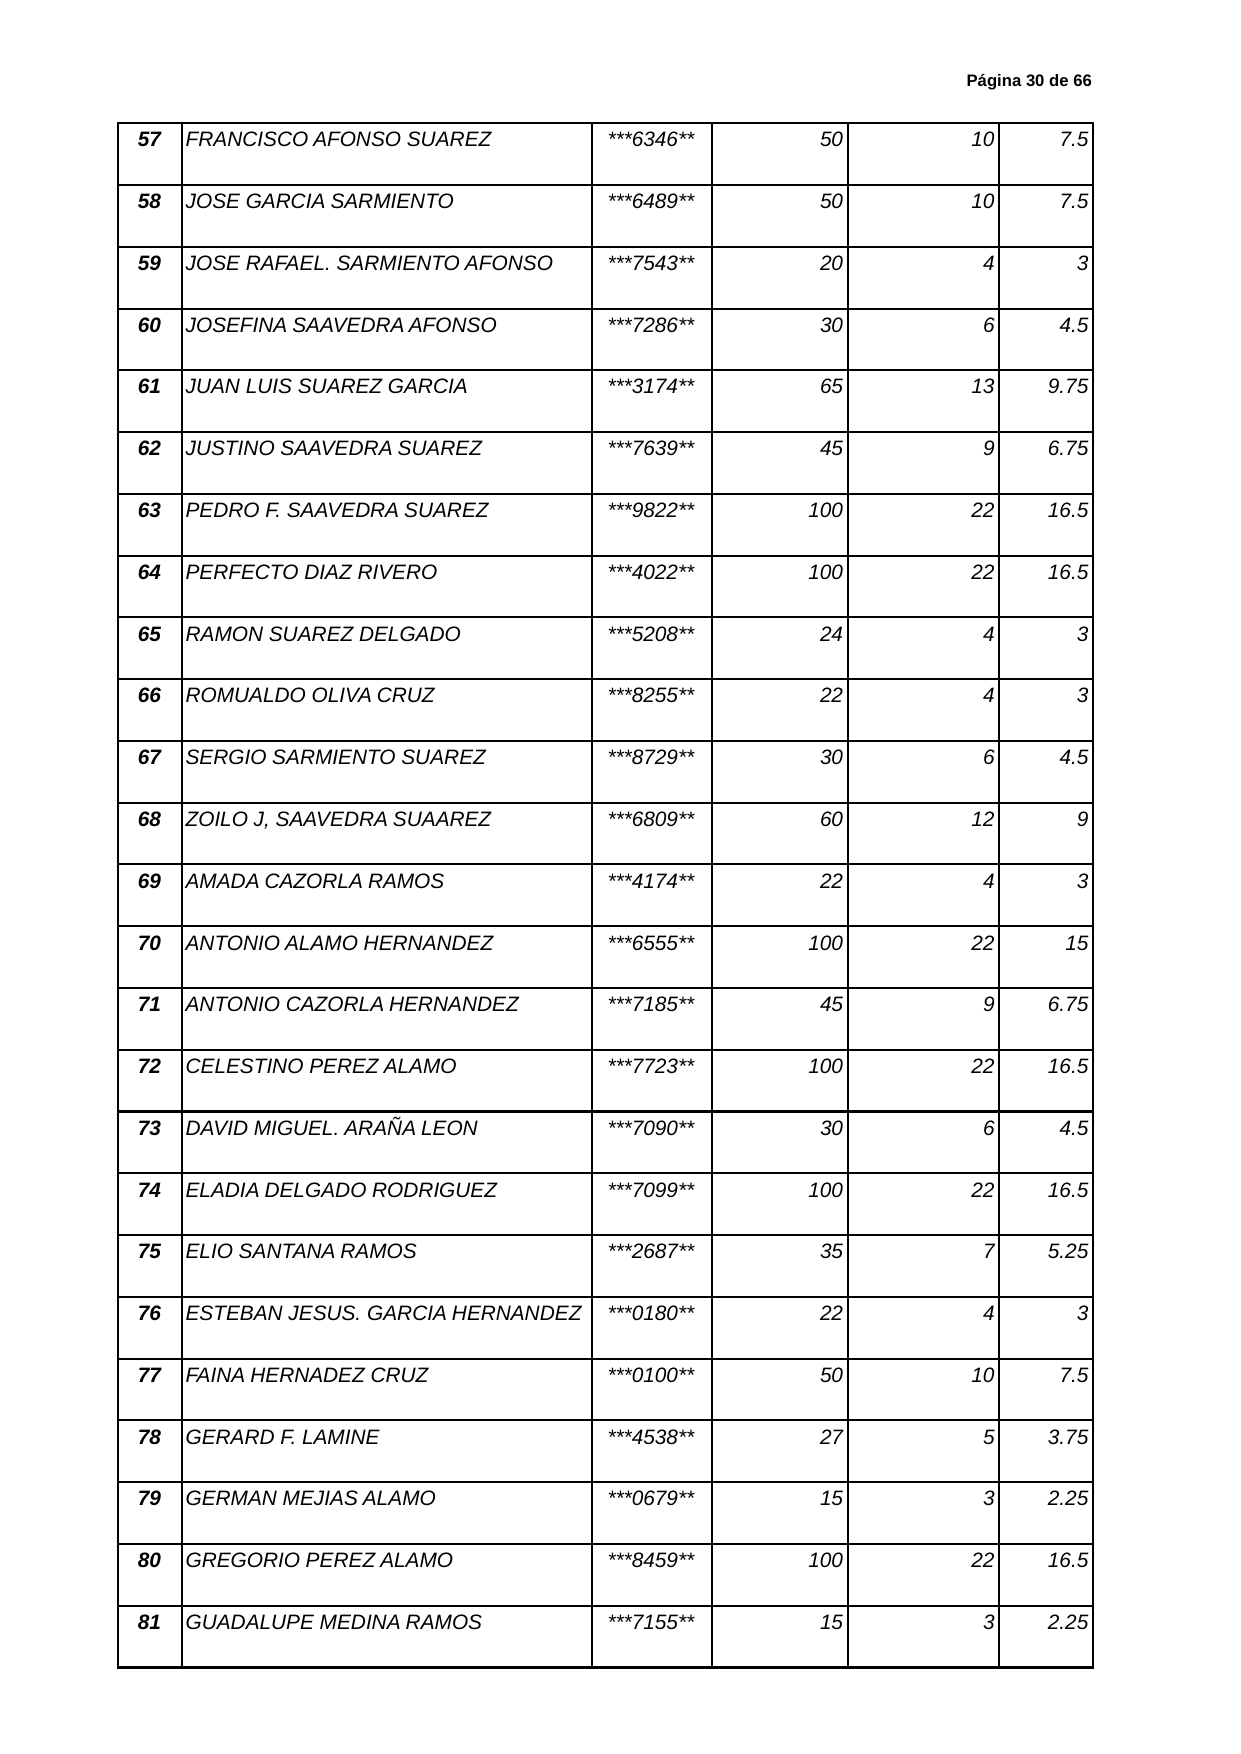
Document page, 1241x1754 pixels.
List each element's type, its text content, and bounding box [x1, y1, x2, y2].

table_cell 4,5 [1000, 742, 1092, 802]
table_cell ***7723** [593, 1051, 711, 1110]
table_cell 22 [713, 1298, 847, 1357]
table_cell 15 [1000, 927, 1092, 987]
table_cell RAMON SUAREZ DELGADO [183, 618, 591, 678]
table_cell 58 [119, 186, 181, 246]
table_cell 10 [849, 124, 998, 184]
table_cell 9 [849, 433, 998, 493]
table_cell 45 [713, 433, 847, 493]
table_cell 3 [849, 1607, 998, 1666]
table_cell 9 [849, 989, 998, 1049]
table_cell ***4174** [593, 865, 711, 925]
table_cell 100 [713, 1545, 847, 1604]
table_cell 65 [119, 618, 181, 678]
table_cell 22 [849, 1545, 998, 1604]
table_cell 16,5 [1000, 557, 1092, 616]
table_cell PEDRO F. SAAVEDRA SUAREZ [183, 495, 591, 554]
table_cell 15 [713, 1607, 847, 1666]
table_cell 61 [119, 371, 181, 431]
table_cell 27 [713, 1421, 847, 1481]
table_cell 4,5 [1000, 1113, 1092, 1172]
table_cell 57 [119, 124, 181, 184]
table_cell 72 [119, 1051, 181, 1110]
table_cell PERFECTO DIAZ RIVERO [183, 557, 591, 616]
table_cell 3 [1000, 618, 1092, 678]
table_cell 4 [849, 865, 998, 925]
table_cell GREGORIO PEREZ ALAMO [183, 1545, 591, 1604]
table_cell 63 [119, 495, 181, 554]
table_cell 100 [713, 927, 847, 987]
table_cell 6 [849, 310, 998, 369]
table_cell 30 [713, 310, 847, 369]
table_cell 77 [119, 1360, 181, 1419]
table_cell 100 [713, 557, 847, 616]
table_cell 75 [119, 1236, 181, 1296]
table_cell ***4022** [593, 557, 711, 616]
table_cell 6,75 [1000, 989, 1092, 1049]
table_cell 2,25 [1000, 1483, 1092, 1543]
table_cell 69 [119, 865, 181, 925]
table_cell 5 [849, 1421, 998, 1481]
table_cell ***7185** [593, 989, 711, 1049]
table_cell 80 [119, 1545, 181, 1604]
table_cell 22 [849, 927, 998, 987]
table_cell 22 [849, 495, 998, 554]
table_cell ELADIA DELGADO RODRIGUEZ [183, 1174, 591, 1234]
table_cell 3,75 [1000, 1421, 1092, 1481]
table_cell ***8459** [593, 1545, 711, 1604]
table_cell 6 [849, 1113, 998, 1172]
table_cell 4 [849, 248, 998, 307]
table_cell ESTEBAN JESUS. GARCIA HERNANDEZ [183, 1298, 591, 1357]
table_cell 16,5 [1000, 1051, 1092, 1110]
table_cell 3 [849, 1483, 998, 1543]
table_cell 7,5 [1000, 124, 1092, 184]
table_cell 60 [713, 804, 847, 863]
table_cell 100 [713, 1051, 847, 1110]
table_cell ANTONIO ALAMO HERNANDEZ [183, 927, 591, 987]
table_cell 16,5 [1000, 1174, 1092, 1234]
table_cell ***0180** [593, 1298, 711, 1357]
table_cell 3 [1000, 680, 1092, 740]
table_cell 24 [713, 618, 847, 678]
table_cell 65 [713, 371, 847, 431]
table_cell JOSE RAFAEL. SARMIENTO AFONSO [183, 248, 591, 307]
table_cell 6 [849, 742, 998, 802]
table_cell ***0100** [593, 1360, 711, 1419]
table_cell 22 [849, 1051, 998, 1110]
table_cell 4 [849, 1298, 998, 1357]
table_cell GERARD F. LAMINE [183, 1421, 591, 1481]
table_cell FAINA HERNADEZ CRUZ [183, 1360, 591, 1419]
table_cell 73 [119, 1113, 181, 1172]
table_cell 22 [849, 1174, 998, 1234]
table_cell 68 [119, 804, 181, 863]
table_cell ELIO SANTANA RAMOS [183, 1236, 591, 1296]
table_cell 16,5 [1000, 495, 1092, 554]
table_cell FRANCISCO AFONSO SUAREZ [183, 124, 591, 184]
table_cell JUSTINO SAAVEDRA SUAREZ [183, 433, 591, 493]
table_cell 7,5 [1000, 186, 1092, 246]
table_cell ***7099** [593, 1174, 711, 1234]
table_cell 50 [713, 1360, 847, 1419]
table_cell 66 [119, 680, 181, 740]
table_cell ***0679** [593, 1483, 711, 1543]
table_cell ***7639** [593, 433, 711, 493]
table_cell ***7090** [593, 1113, 711, 1172]
table_cell AMADA CAZORLA RAMOS [183, 865, 591, 925]
table_cell 12 [849, 804, 998, 863]
table_cell ***7155** [593, 1607, 711, 1666]
table_cell ***3174** [593, 371, 711, 431]
table_cell 5,25 [1000, 1236, 1092, 1296]
table_cell 71 [119, 989, 181, 1049]
table_cell ***9822** [593, 495, 711, 554]
table_cell 67 [119, 742, 181, 802]
table_cell 70 [119, 927, 181, 987]
table_cell 10 [849, 1360, 998, 1419]
table_cell ***7543** [593, 248, 711, 307]
table_cell ***5208** [593, 618, 711, 678]
table_cell ANTONIO CAZORLA HERNANDEZ [183, 989, 591, 1049]
table_cell 20 [713, 248, 847, 307]
table_cell 10 [849, 186, 998, 246]
table_cell ***6555** [593, 927, 711, 987]
table_cell 4 [849, 680, 998, 740]
table_cell 100 [713, 495, 847, 554]
table_cell 9,75 [1000, 371, 1092, 431]
table_cell ***6809** [593, 804, 711, 863]
table_cell 9 [1000, 804, 1092, 863]
table_cell JOSEFINA SAAVEDRA AFONSO [183, 310, 591, 369]
table_cell ZOILO J, SAAVEDRA SUAAREZ [183, 804, 591, 863]
table_cell SERGIO SARMIENTO SUAREZ [183, 742, 591, 802]
table_cell 22 [713, 680, 847, 740]
table_cell 22 [713, 865, 847, 925]
table_cell 6,75 [1000, 433, 1092, 493]
table_cell 4 [849, 618, 998, 678]
table_cell ***4538** [593, 1421, 711, 1481]
table_cell ***8255** [593, 680, 711, 740]
table_cell 74 [119, 1174, 181, 1234]
table_cell 7,5 [1000, 1360, 1092, 1419]
table_cell 13 [849, 371, 998, 431]
table_cell 30 [713, 742, 847, 802]
table_cell JOSE GARCIA SARMIENTO [183, 186, 591, 246]
table_cell 3 [1000, 248, 1092, 307]
table_cell ROMUALDO OLIVA CRUZ [183, 680, 591, 740]
table_cell 16,5 [1000, 1545, 1092, 1604]
table_cell 45 [713, 989, 847, 1049]
table_cell 59 [119, 248, 181, 307]
table_cell 15 [713, 1483, 847, 1543]
table_cell 100 [713, 1174, 847, 1234]
table_cell GUADALUPE MEDINA RAMOS [183, 1607, 591, 1666]
table_cell ***6346** [593, 124, 711, 184]
table_cell 3 [1000, 865, 1092, 925]
table_cell 60 [119, 310, 181, 369]
table_cell DAVID MIGUEL. ARAÑA LEON [183, 1113, 591, 1172]
table_cell GERMAN MEJIAS ALAMO [183, 1483, 591, 1543]
table_cell 7 [849, 1236, 998, 1296]
table_cell ***8729** [593, 742, 711, 802]
table_cell ***2687** [593, 1236, 711, 1296]
table_cell 30 [713, 1113, 847, 1172]
table_cell ***6489** [593, 186, 711, 246]
table_cell ***7286** [593, 310, 711, 369]
table_cell 64 [119, 557, 181, 616]
table_cell 62 [119, 433, 181, 493]
table_cell 78 [119, 1421, 181, 1481]
table_cell 35 [713, 1236, 847, 1296]
table_cell 50 [713, 186, 847, 246]
table_cell 2,25 [1000, 1607, 1092, 1666]
table_cell 3 [1000, 1298, 1092, 1357]
table_cell 4,5 [1000, 310, 1092, 369]
table_cell 79 [119, 1483, 181, 1543]
table_cell 50 [713, 124, 847, 184]
table_cell JUAN LUIS SUAREZ GARCIA [183, 371, 591, 431]
table_cell 81 [119, 1607, 181, 1666]
table_cell CELESTINO PEREZ ALAMO [183, 1051, 591, 1110]
table_cell 22 [849, 557, 998, 616]
table_cell 76 [119, 1298, 181, 1357]
